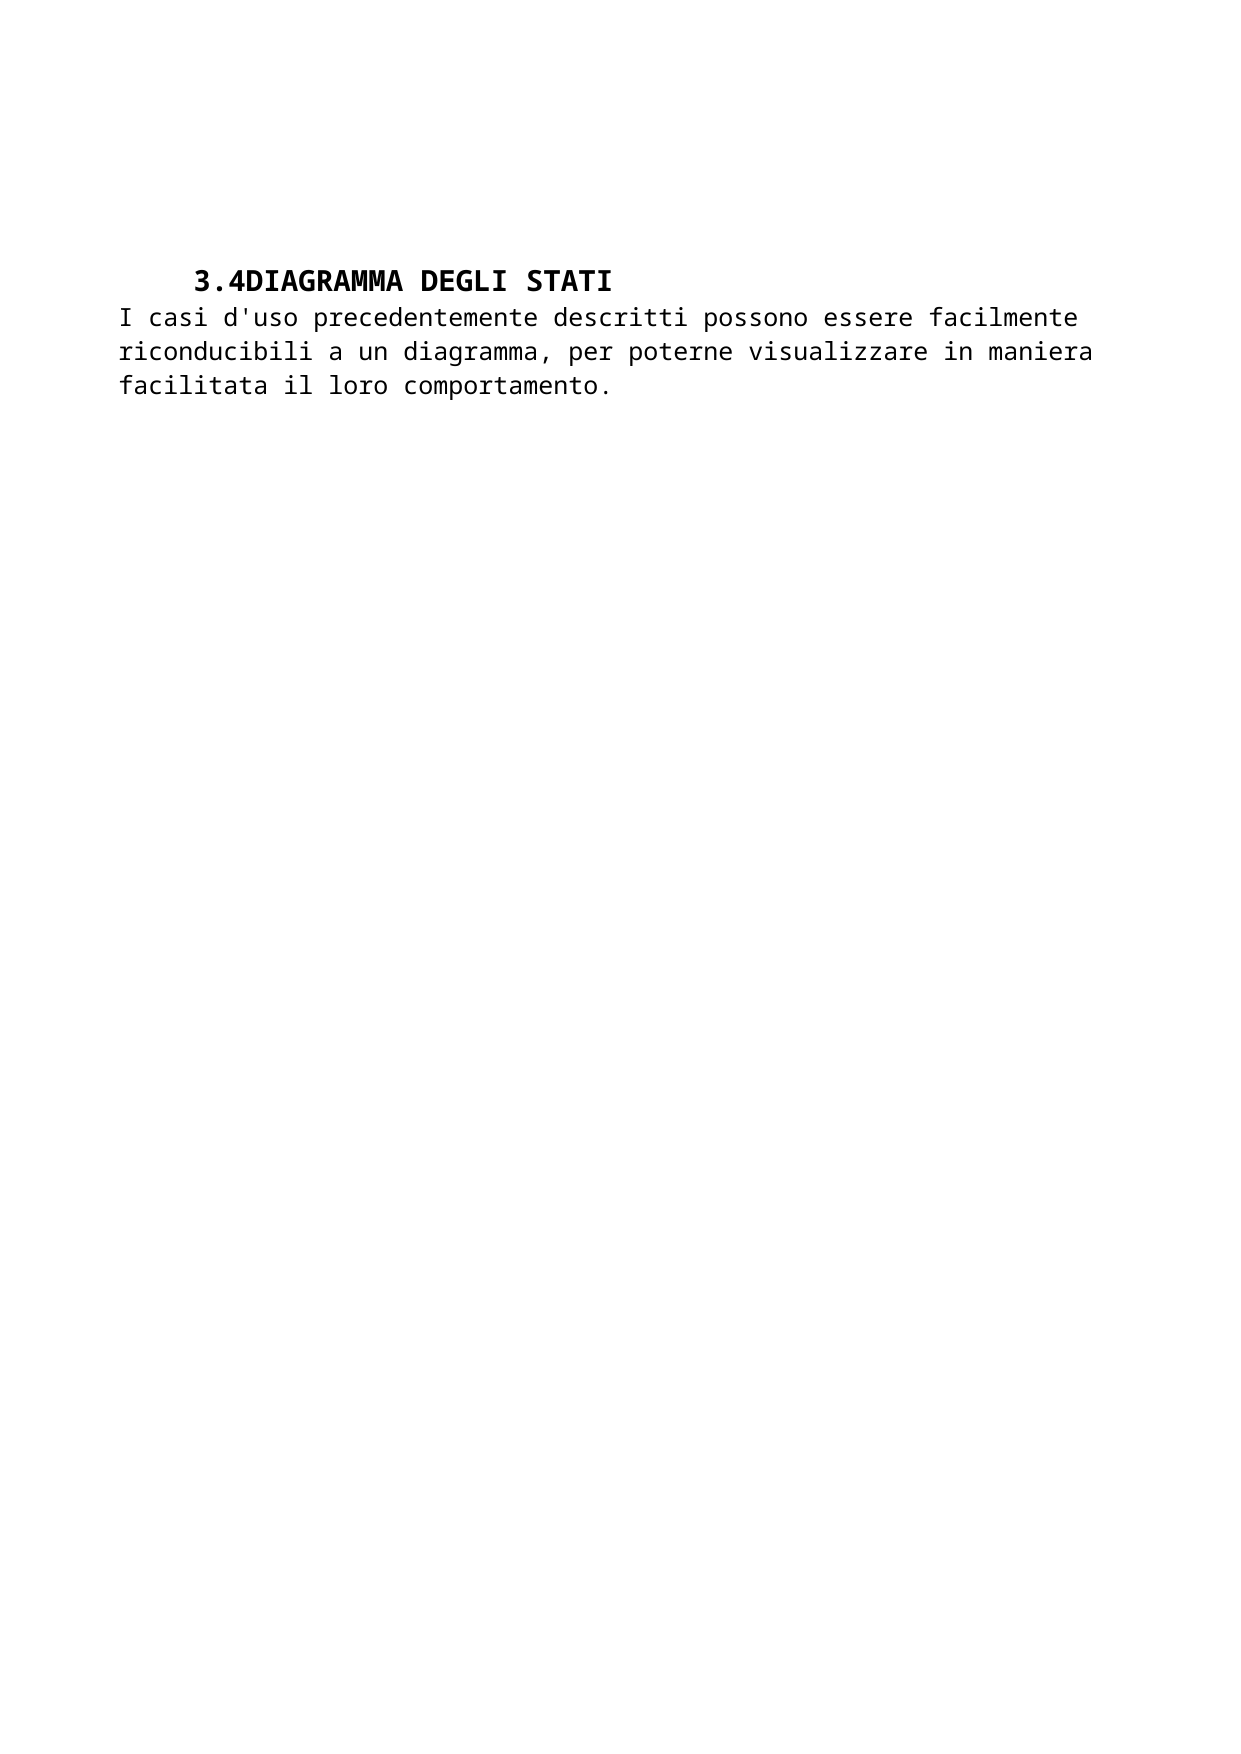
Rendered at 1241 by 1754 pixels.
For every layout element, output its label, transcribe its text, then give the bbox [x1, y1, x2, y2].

text I casi d'uso precedentemente descritti possono essere facilmente riconducibili a un diagramma, per poterne visualizzare in maniera facilitata il loro comportamento. [118, 300, 1122, 402]
list DIAGRAMMA DEGLI STATI [193, 260, 1122, 300]
